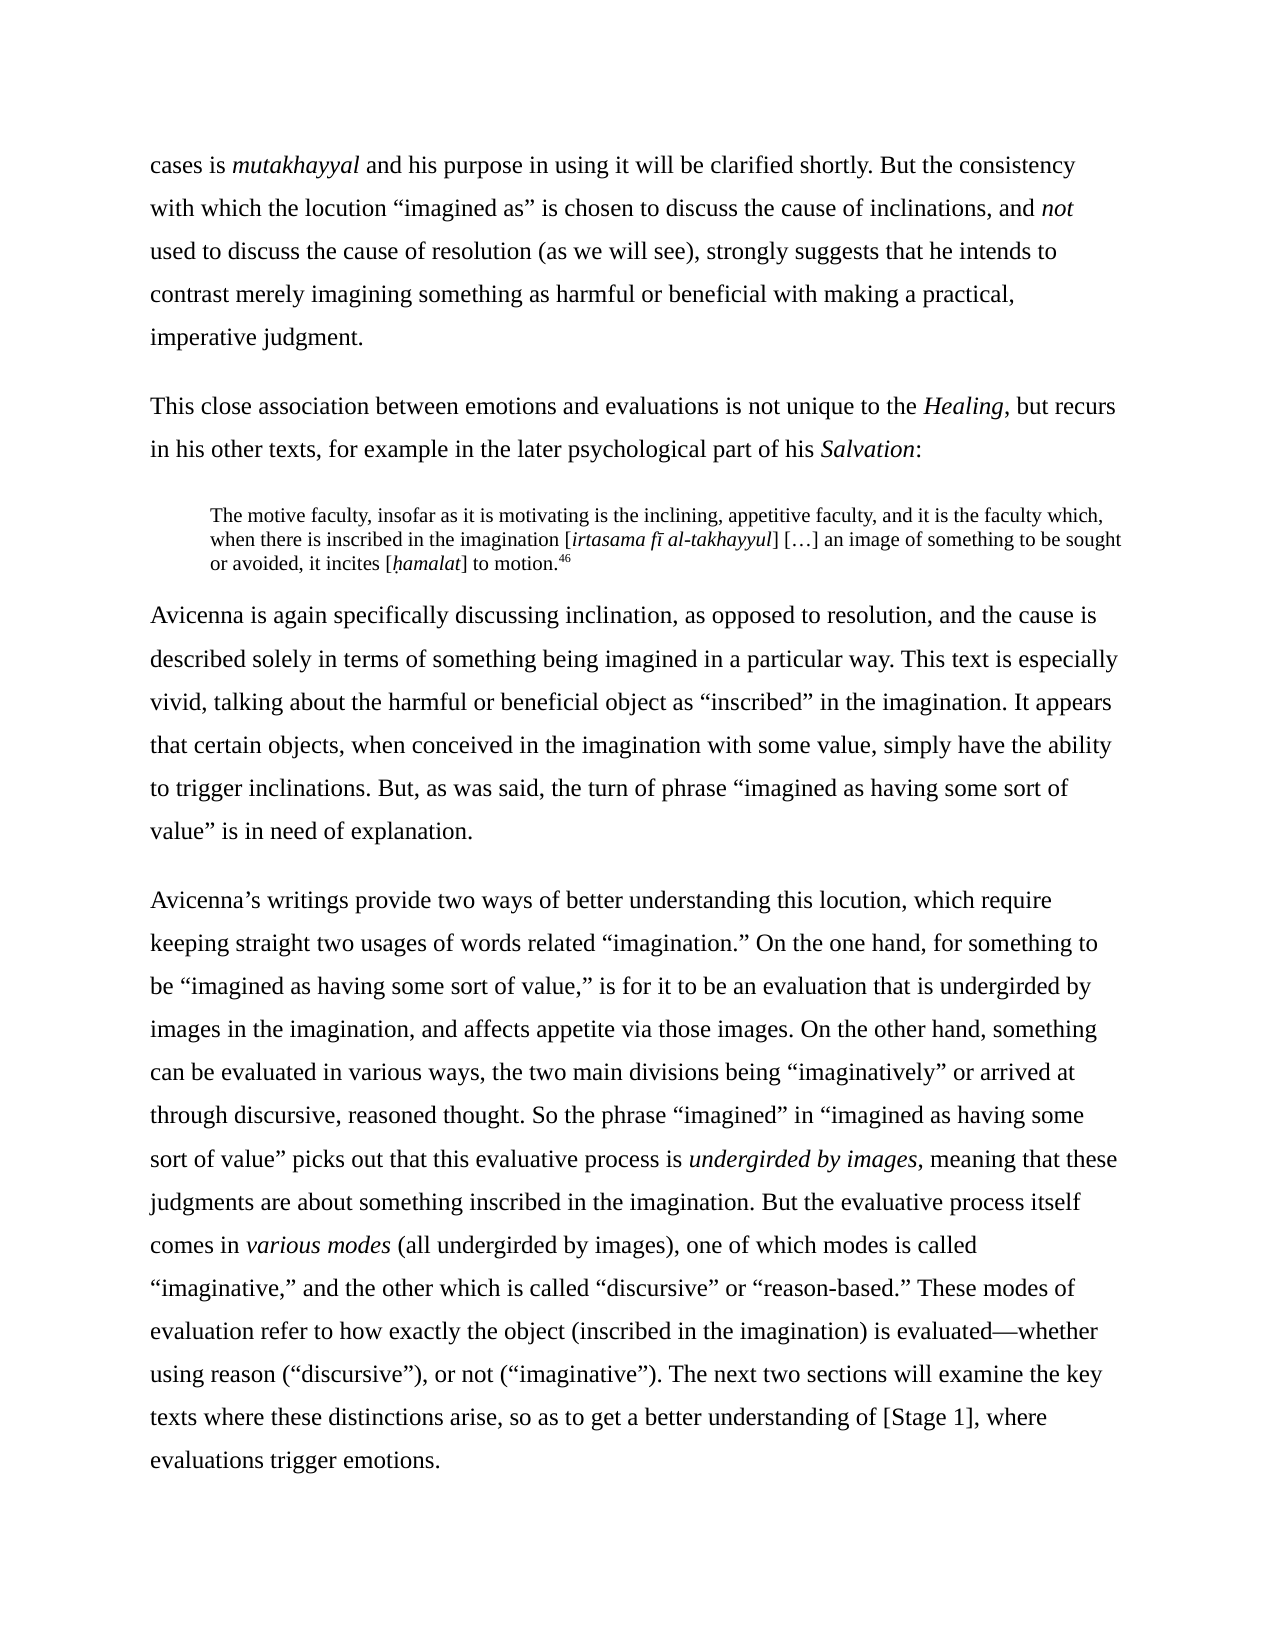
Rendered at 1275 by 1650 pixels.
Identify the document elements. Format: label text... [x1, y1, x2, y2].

text This close association between emotions and evaluations is not unique to the Healing, but recurs in his other texts, for example in the later psychological part of his Salvation: [150, 391, 1125, 463]
text Avicenna’s writings provide two ways of better understanding this locution, which require keeping straight two usages of words related “imagination.” On the one hand, for something to be “imagined as having some sort of value,” is for it to be an evaluation that is undergirded by images in the imagination, and affects appetite via those images. On the other hand, something can be evaluated in various ways, the two main divisions being “imaginatively” or arrived at through discursive, reasoned thought. So the phrase “imagined” in “imagined as having some sort of value” picks out that this evaluative process is undergirded by images, meaning that these judgments are about something inscribed in the imagination. But the evaluative process itself comes in various modes (all undergirded by images), one of which modes is called “imaginative,” and the other which is called “discursive” or “reason-based.” These modes of evaluation refer to how exactly the object (inscribed in the imagination) is evaluated—whether using reason (“discursive”), or not (“imaginative”). The next two sections will examine the key texts where these distinctions arise, so as to get a better understanding of [Stage 1], where evaluations trigger emotions. [150, 885, 1125, 1474]
text The motive faculty, insofar as it is motivating is the inclining, appetitive faculty, and it is the faculty which, when there is inscribed in the imagination [irtasama fī al-takhayyul] […] an image of something to be sought or avoided, it incites [ḥamalat] to motion. [210, 503, 1125, 575]
text cases is mutakhayyal and his purpose in using it will be clarified shortly. But the consistency with which the locution “imagined as” is chosen to discuss the cause of inclinations, and not used to discuss the cause of resolution (as we will see), strongly suggests that he intends to contrast merely imagining something as harmful or beneficial with making a practical, imperative judgment. [150, 150, 1125, 351]
text Avicenna is again specifically discussing inclination, as opposed to resolution, and the cause is described solely in terms of something being imagined in a particular way. This text is especially vivid, talking about the harmful or beneficial object as “inscribed” in the imagination. It appears that certain objects, when conceived in the imagination with some value, simply have the ability to trigger inclinations. But, as was said, the turn of phrase “imagined as having some sort of value” is in need of explanation. [150, 601, 1125, 845]
